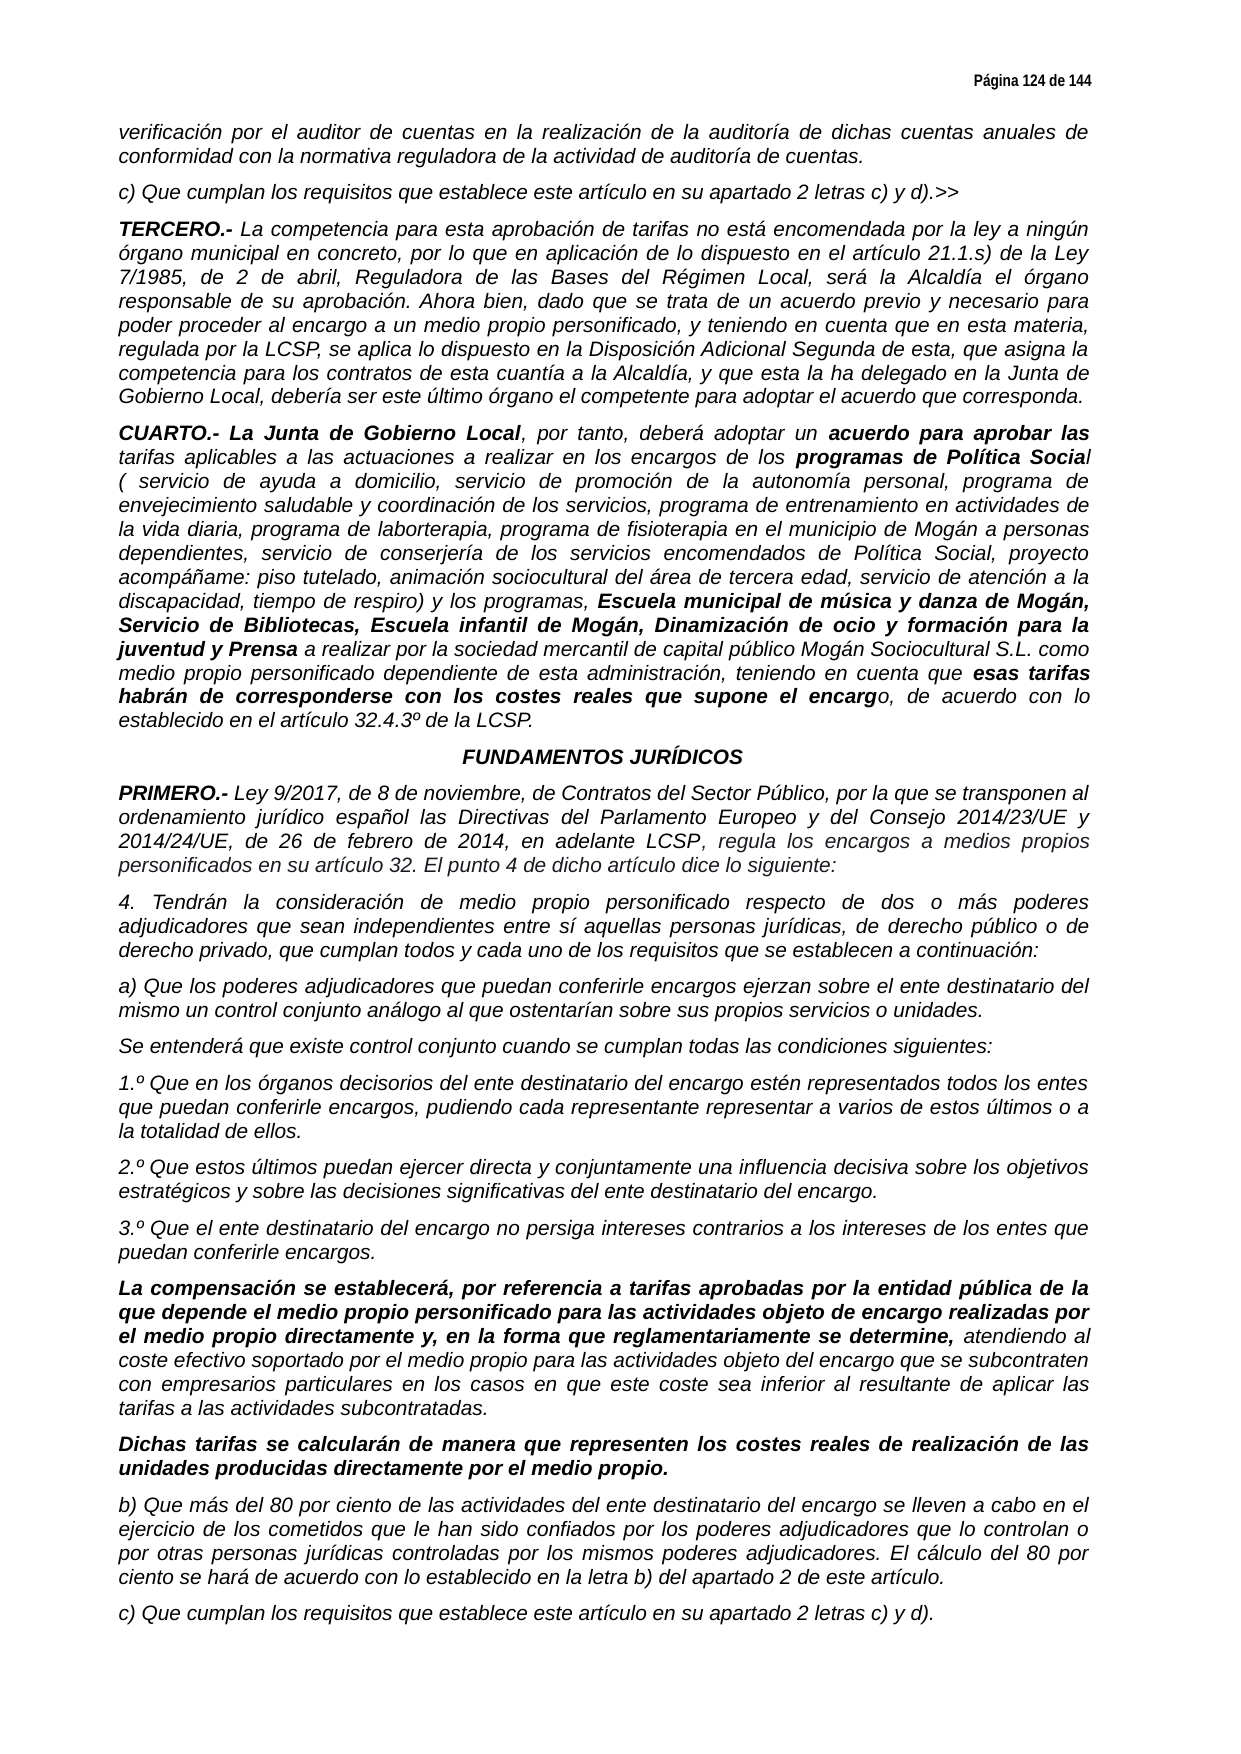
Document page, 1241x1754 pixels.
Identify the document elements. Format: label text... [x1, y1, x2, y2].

text PRIMERO.- Ley 9/2017, de 8 de noviembre, de Contratos del Sector Público, por la que se transponen al ordenamiento jurídico español las Directivas del Parlamento Europeo y del Consejo 2014/23/UE y 2014/24/UE, de 26 de febrero de 2014, en adelante LCSP, regula los encargos a medios propios personificados en su artículo 32. El punto 4 de dicho artículo dice lo siguiente: [118, 781, 1092, 877]
text Se entenderá que existe control conjunto cuando se cumplan todas las condiciones siguientes: [118, 1034, 1092, 1058]
text 3.º Que el ente destinatario del encargo no persiga intereses contrarios a los intereses de los entes que puedan conferirle encargos. [118, 1216, 1092, 1263]
text 4. Tendrán la consideración de medio propio personificado respecto de dos o más poderes adjudicadores que sean independientes entre sí aquellas personas jurídicas, de derecho público o de derecho privado, que cumplan todos y cada uno de los requisitos que se establecen a continuación: [118, 889, 1092, 961]
text c) Que cumplan los requisitos que establece este artículo en su apartado 2 letras c) y d). [118, 1601, 1092, 1625]
text CUARTO.- La Junta de Gobierno Local, por tanto, deberá adoptar un acuerdo para aprobar las tarifas aplicables a las actuaciones a realizar en los encargos de los programas de Política Social ( servicio de ayuda a domicilio, servicio de promoción de la autonomía personal, programa de envejecimiento saludable y coordinación de los servicios, programa de entrenamiento en actividades de la vida diaria, programa de laborterapia, programa de fisioterapia en el municipio de Mogán a personas dependientes, servicio de conserjería de los servicios encomendados de Política Social, proyecto acompáñame: piso tutelado, animación sociocultural del área de tercera edad, servicio de atención a la discapacidad, tiempo de respiro) y los programas, Escuela municipal de música y danza de Mogán, Servicio de Bibliotecas, Escuela infantil de Mogán, Dinamización de ocio y formación para la juventud y Prensa a realizar por la sociedad mercantil de capital público Mogán Sociocultural S.L. como medio propio personificado dependiente de esta administración, teniendo en cuenta que esas tarifas habrán de corresponderse con los costes reales que supone el encargo, de acuerdo con lo establecido en el artículo 32.4.3º de la LCSP. [118, 421, 1092, 732]
text Dichas tarifas se calcularán de manera que representen los costes reales de realización de las unidades producidas directamente por el medio propio. [118, 1432, 1092, 1480]
text FUNDAMENTOS JURÍDICOS [118, 745, 1092, 769]
text c) Que cumplan los requisitos que establece este artículo en su apartado 2 letras c) y d).>> [118, 180, 1092, 204]
text a) Que los poderes adjudicadores que puedan conferirle encargos ejerzan sobre el ente destinatario del mismo un control conjunto análogo al que ostentarían sobre sus propios servicios o unidades. [118, 974, 1092, 1022]
text 1.º Que en los órganos decisorios del ente destinatario del encargo estén representados todos los entes que puedan conferirle encargos, pudiendo cada representante representar a varios de estos últimos o a la totalidad de ellos. [118, 1071, 1092, 1143]
text verificación por el auditor de cuentas en la realización de la auditoría de dichas cuentas anuales de conformidad con la normativa reguladora de la actividad de auditoría de cuentas. [118, 120, 1092, 168]
text b) Que más del 80 por ciento de las actividades del ente destinatario del encargo se lleven a cabo en el ejercicio de los cometidos que le han sido confiados por los poderes adjudicadores que lo controlan o por otras personas jurídicas controladas por los mismos poderes adjudicadores. El cálculo del 80 por ciento se hará de acuerdo con lo establecido en la letra b) del apartado 2 de este artículo. [118, 1493, 1092, 1588]
text TERCERO.- La competencia para esta aprobación de tarifas no está encomendada por la ley a ningún órgano municipal en concreto, por lo que en aplicación de lo dispuesto en el artículo 21.1.s) de la Ley 7/1985, de 2 de abril, Reguladora de las Bases del Régimen Local, será la Alcaldía el órgano responsable de su aprobación. Ahora bien, dado que se trata de un acuerdo previo y necesario para poder proceder al encargo a un medio propio personificado, y teniendo en cuenta que en esta materia, regulada por la LCSP, se aplica lo dispuesto en la Disposición Adicional Segunda de esta, que asigna la competencia para los contratos de esta cuantía a la Alcaldía, y que esta la ha delegado en la Junta de Gobierno Local, debería ser este último órgano el competente para adoptar el acuerdo que corresponda. [118, 217, 1092, 408]
text 2.º Que estos últimos puedan ejercer directa y conjuntamente una influencia decisiva sobre los objetivos estratégicos y sobre las decisiones significativas del ente destinatario del encargo. [118, 1155, 1092, 1203]
text La compensación se establecerá, por referencia a tarifas aprobadas por la entidad pública de la que depende el medio propio personificado para las actividades objeto de encargo realizadas por el medio propio directamente y, en la forma que reglamentariamente se determine, atendiendo al coste efectivo soportado por el medio propio para las actividades objeto del encargo que se subcontraten con empresarios particulares en los casos en que este coste sea inferior al resultante de aplicar las tarifas a las actividades subcontratadas. [118, 1276, 1092, 1420]
